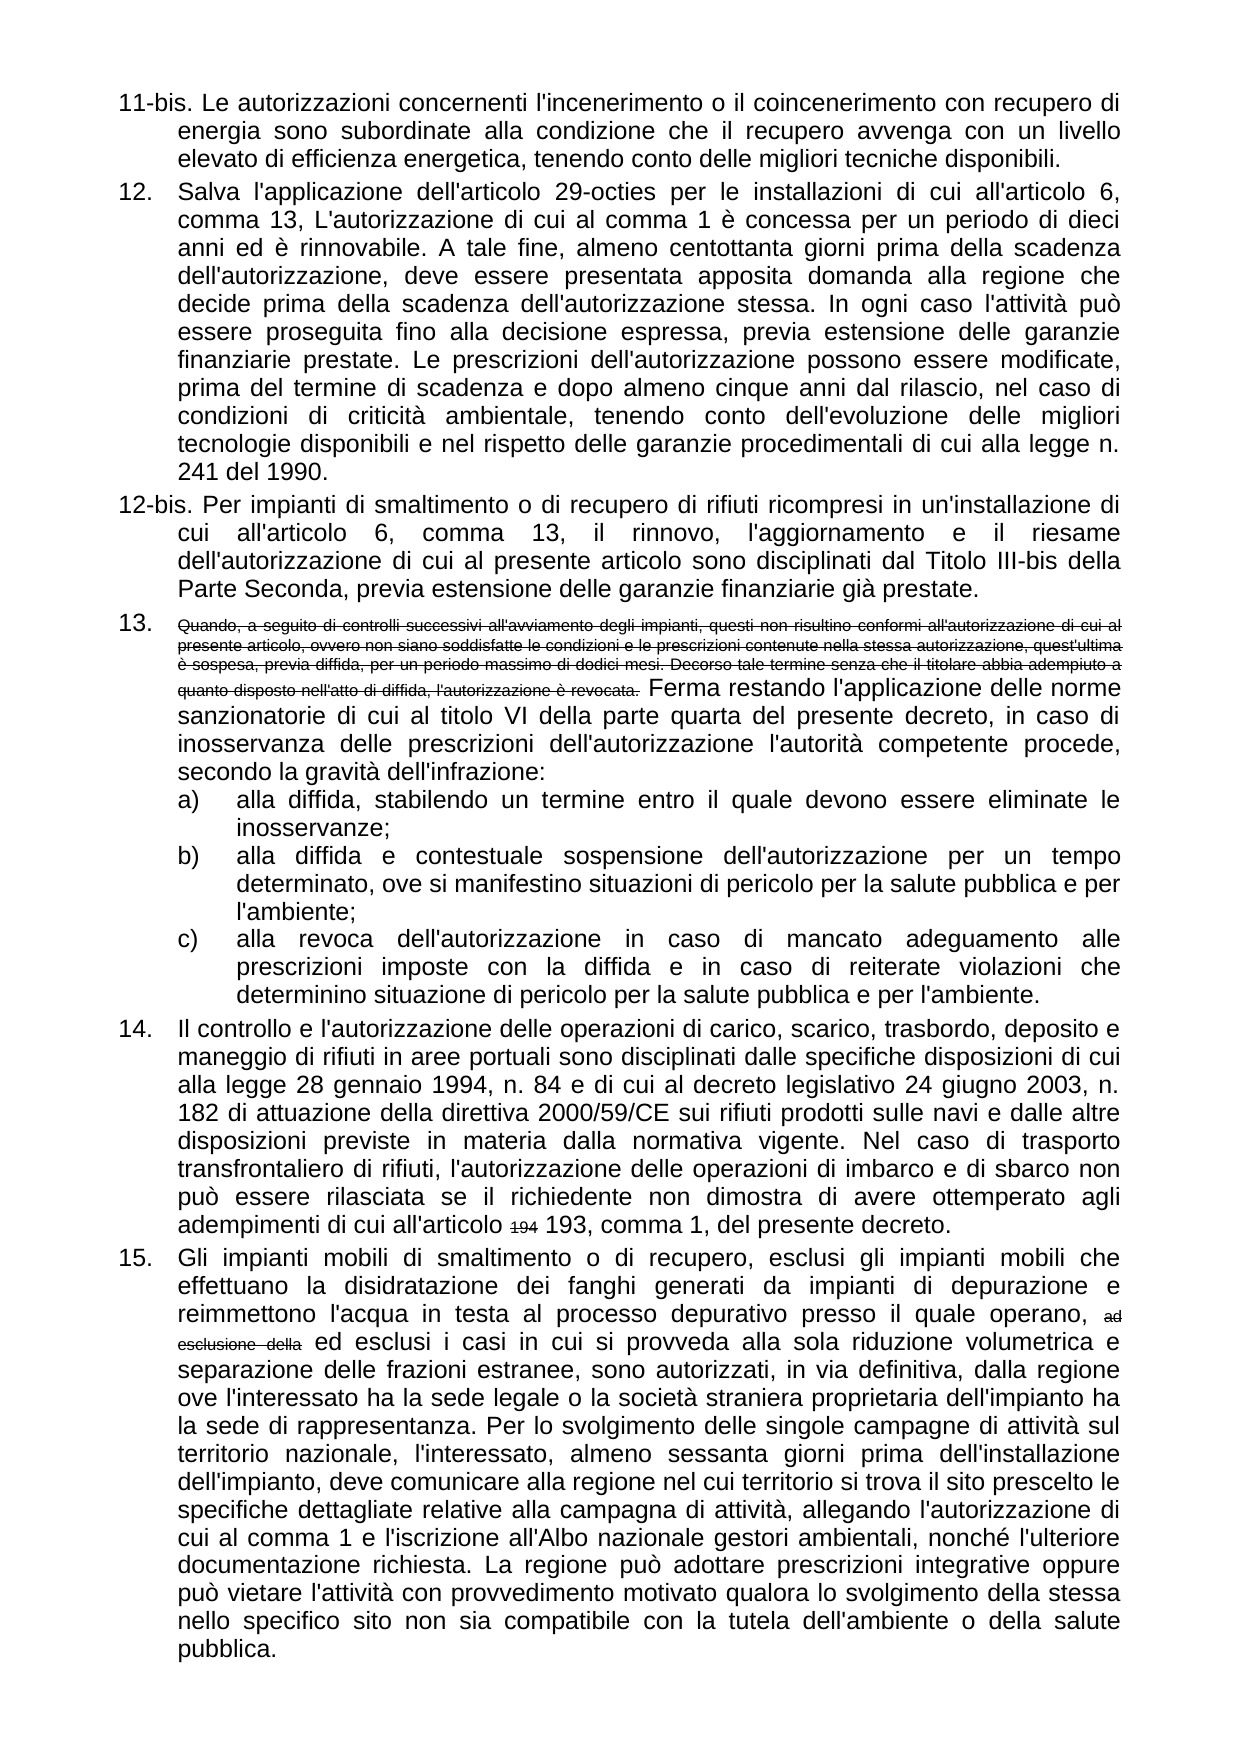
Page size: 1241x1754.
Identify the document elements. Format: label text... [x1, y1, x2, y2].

text 12. Salva l'applicazione dell'articolo 29-octies per le installazioni di cui all'articolo 6, comma 13, L'autorizzazione di cui al comma 1 è concessa per un periodo di dieci anni ed è rinnovabile. A tale fine, almeno centottanta giorni prima della scadenza dell'autorizzazione, deve essere presentata apposita domanda alla regione che decide prima della scadenza dell'autorizzazione stessa. In ogni caso l'attività può essere proseguita fino alla decisione espressa, previa estensione delle garanzie finanziarie prestate. Le prescrizioni dell'autorizzazione possono essere modificate, prima del termine di scadenza e dopo almeno cinque anni dal rilascio, nel caso di condizioni di criticità ambientale, tenendo conto dell'evoluzione delle migliori tecnologie disponibili e nel rispetto delle garanzie procedimentali di cui alla legge n. 241 del 1990. [118, 178, 1122, 485]
text 14. Il controllo e l'autorizzazione delle operazioni di carico, scarico, trasbordo, deposito e maneggio di rifiuti in aree portuali sono disciplinati dalle specifiche disposizioni di cui alla legge 28 gennaio 1994, n. 84 e di cui al decreto legislativo 24 giugno 2003, n. 182 di attuazione della direttiva 2000/59/CE sui rifiuti prodotti sulle navi e dalle altre disposizioni previste in materia dalla normativa vigente. Nel caso di trasporto transfrontaliero di rifiuti, l'autorizzazione delle operazioni di imbarco e di sbarco non può essere rilasciata se il richiedente non dimostra di avere ottemperato agli adempimenti di cui all'articolo 194 193, comma 1, del presente decreto. [118, 1015, 1122, 1238]
text c) alla revoca dell'autorizzazione in caso di mancato adeguamento alle prescrizioni imposte con la diffida e in caso di reiterate violazioni che determinino situazione di pericolo per la salute pubblica e per l'ambiente. [177, 925, 1122, 1009]
text b) alla diffida e contestuale sospensione dell'autorizzazione per un tempo determinato, ove si manifestino situazioni di pericolo per la salute pubblica e per l'ambiente; [177, 842, 1122, 925]
text 11-bis. Le autorizzazioni concernenti l'incenerimento o il coincenerimento con recupero di energia sono subordinate alla condizione che il recupero avvenga con un livello elevato di efficienza energetica, tenendo conto delle migliori tecniche disponibili. [118, 88, 1122, 172]
text 12-bis. Per impianti di smaltimento o di recupero di rifiuti ricompresi in un'installazione di cui all'articolo 6, comma 13, il rinnovo, l'aggiornamento e il riesame dell'autorizzazione di cui al presente articolo sono disciplinati dal Titolo III-bis della Parte Seconda, previa estensione delle garanzie finanziarie già prestate. [118, 491, 1122, 603]
text 13. Quando, a seguito di controlli successivi all'avviamento degli impianti, questi non risultino conformi all'autorizzazione di cui al presente articolo, ovvero non siano soddisfatte le condizioni e le prescrizioni contenute nella stessa autorizzazione, quest'ultima è sospesa, previa diffida, per un periodo massimo di dodici mesi. Decorso tale termine senza che il titolare abbia adempiuto a quanto disposto nell'atto di diffida, l'autorizzazione è revocata. Ferma restando l'applicazione delle norme sanzionatorie di cui al titolo VI della parte quarta del presente decreto, in caso di inosservanza delle prescrizioni dell'autorizzazione l'autorità competente procede, secondo la gravità dell'infrazione: [118, 609, 1122, 786]
text a) alla diffida, stabilendo un termine entro il quale devono essere eliminate le inosservanze; [177, 786, 1122, 842]
text 15. Gli impianti mobili di smaltimento o di recupero, esclusi gli impianti mobili che effettuano la disidratazione dei fanghi generati da impianti di depurazione e reimmettono l'acqua in testa al processo depurativo presso il quale operano, ad esclusione della ed esclusi i casi in cui si provveda alla sola riduzione volumetrica e separazione delle frazioni estranee, sono autorizzati, in via definitiva, dalla regione ove l'interessato ha la sede legale o la società straniera proprietaria dell'impianto ha la sede di rappresentanza. Per lo svolgimento delle singole campagne di attività sul territorio nazionale, l'interessato, almeno sessanta giorni prima dell'installazione dell'impianto, deve comunicare alla regione nel cui territorio si trova il sito prescelto le specifiche dettagliate relative alla campagna di attività, allegando l'autorizzazione di cui al comma 1 e l'iscrizione all'Albo nazionale gestori ambientali, nonché l'ulteriore documentazione richiesta. La regione può adottare prescrizioni integrative oppure può vietare l'attività con provvedimento motivato qualora lo svolgimento della stessa nello specifico sito non sia compatibile con la tutela dell'ambiente o della salute pubblica. [118, 1244, 1122, 1663]
